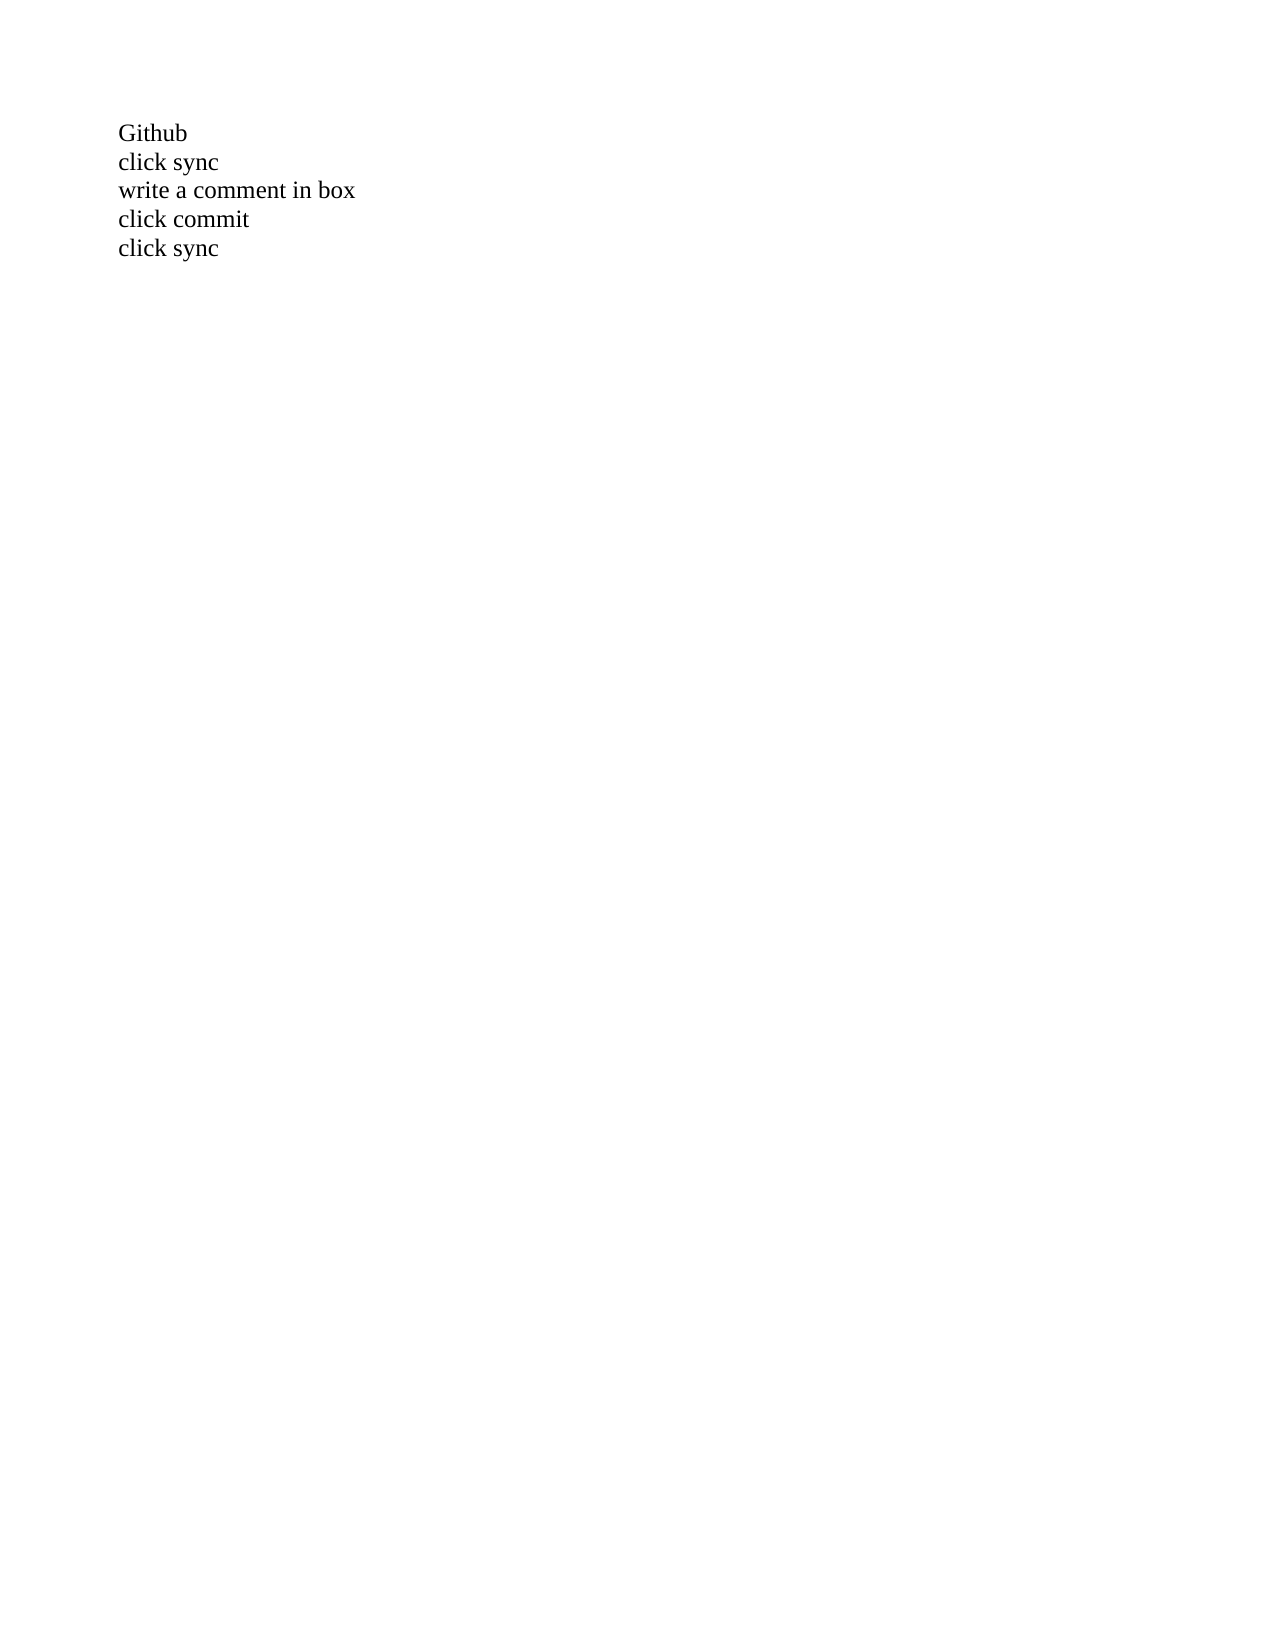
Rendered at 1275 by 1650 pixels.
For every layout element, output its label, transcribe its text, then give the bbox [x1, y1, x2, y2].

text Github [118, 118, 1157, 147]
text write a comment in box [118, 176, 1157, 204]
text click commit [118, 204, 1157, 233]
text click sync [118, 233, 1157, 262]
text click sync [118, 147, 1157, 176]
